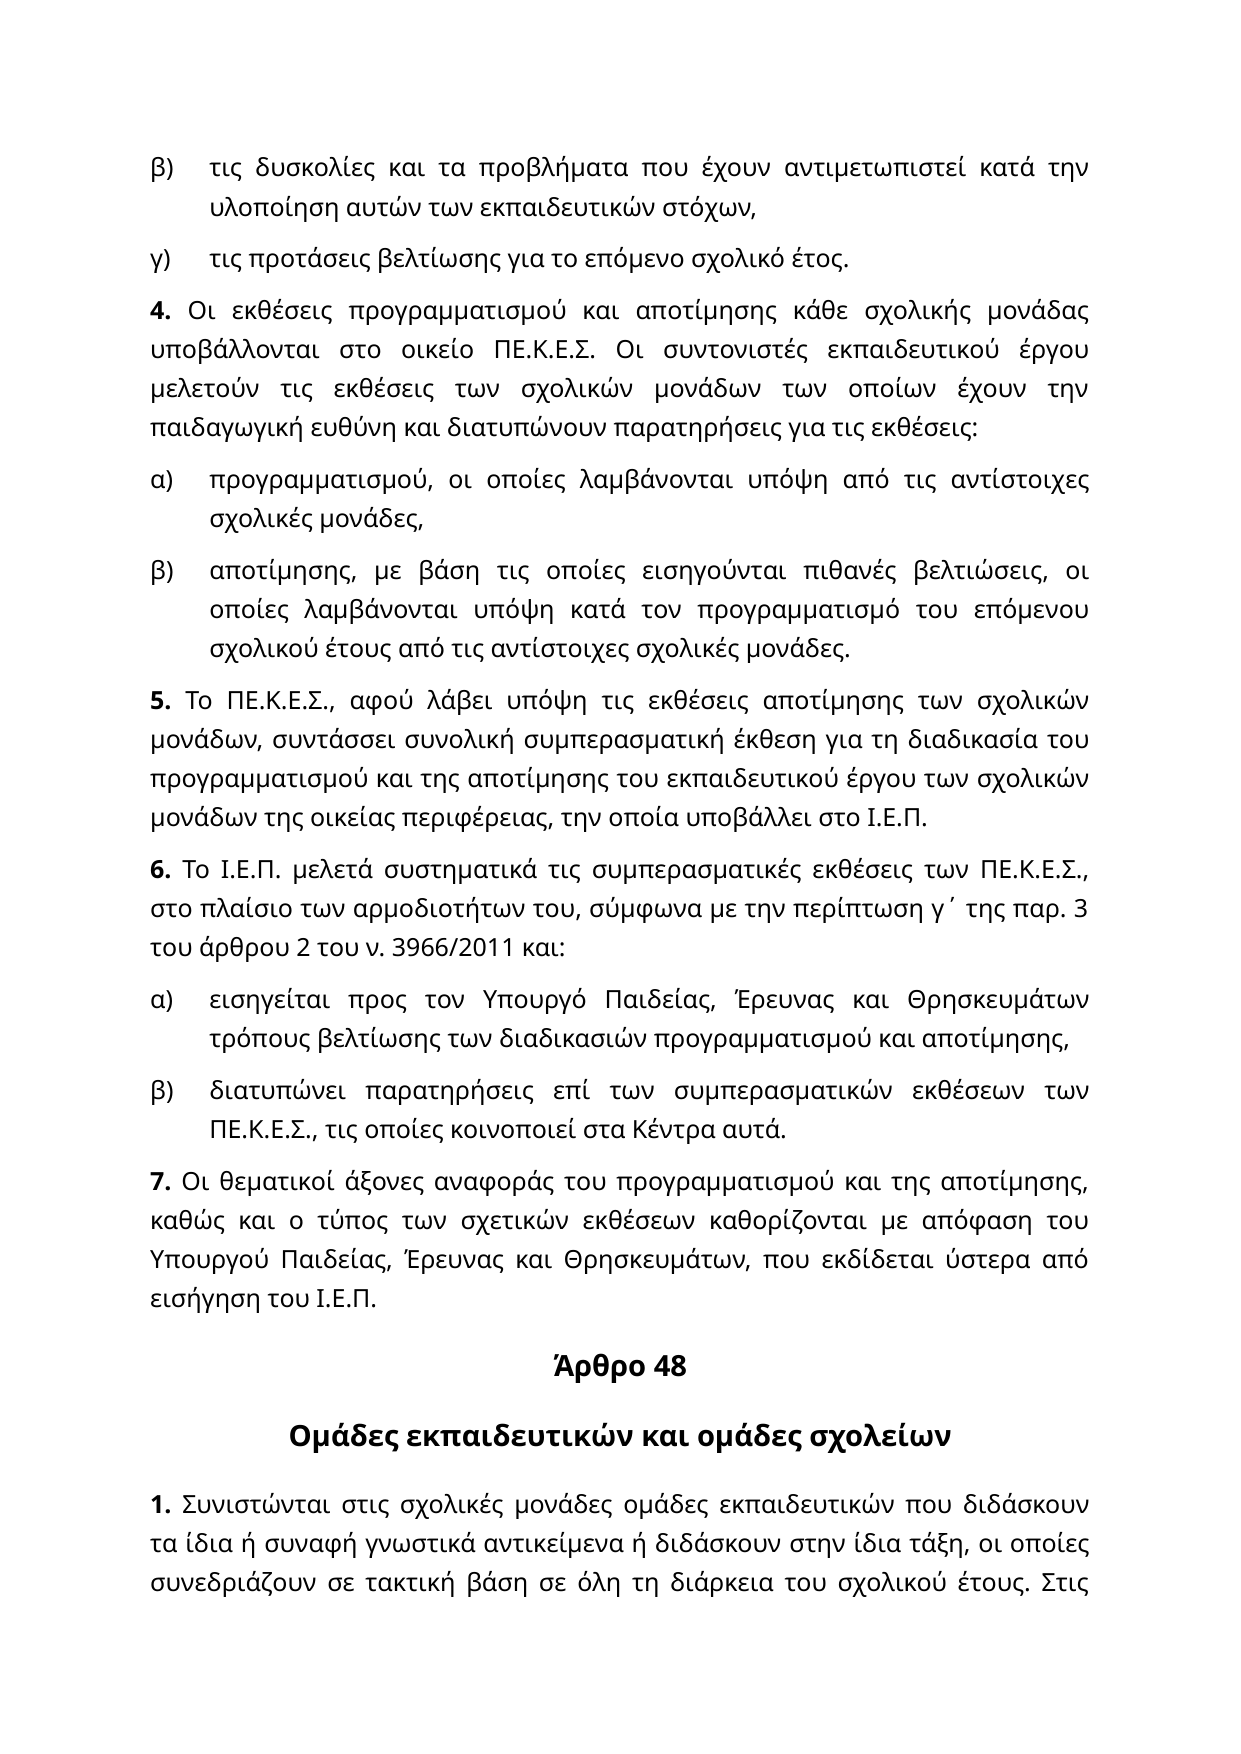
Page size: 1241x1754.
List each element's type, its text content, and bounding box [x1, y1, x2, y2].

text 7. Οι θεματικοί άξονες αναφοράς του προγραμματισμού και της αποτίμησης, καθώς και ο τύπος των σχετικών εκθέσεων καθορίζονται με απόφαση του Υπουργού Παιδείας, Έρευνας και Θρησκευμάτων, που εκδίδεται ύστερα από εισήγηση του Ι.Ε.Π. [150, 1163, 1090, 1315]
text 5. Το ΠΕ.Κ.Ε.Σ., αφού λάβει υπόψη τις εκθέσεις αποτίμησης των σχολικών μονάδων, συντάσσει συνολική συμπερασματική έκθεση για τη διαδικασία του προγραμματισμού και της αποτίμησης του εκπαιδευτικού έργου των σχολικών μονάδων της οικείας περιφέρειας, την οποία υποβάλλει στο Ι.Ε.Π. [150, 682, 1090, 834]
list γ) τις προτάσεις βελτίωσης για το επόμενο σχολικό έτος. [150, 241, 1090, 275]
list β) αποτίμησης, με βάση τις οποίες εισηγούνται πιθανές βελτιώσεις, οι οποίες λαμβάνονται υπόψη κατά τον προγραμματισμό του επόμενου σχολικού έτους από τις αντίστοιχες σχολικές μονάδες. [150, 552, 1090, 665]
text 4. Οι εκθέσεις προγραμματισμού και αποτίμησης κάθε σχολικής μονάδας υποβάλλονται στο οικείο ΠΕ.Κ.Ε.Σ. Οι συντονιστές εκπαιδευτικού έργου μελετούν τις εκθέσεις των σχολικών μονάδων των οποίων έχουν την παιδαγωγική ευθύνη και διατυπώνουν παρατηρήσεις για τις εκθέσεις: [150, 292, 1090, 444]
list β) τις δυσκολίες και τα προβλήματα που έχουν αντιμετωπιστεί κατά την υλοποίηση αυτών των εκπαιδευτικών στόχων, [150, 150, 1090, 223]
list β) διατυπώνει παρατηρήσεις επί των συμπερασματικών εκθέσεων των ΠΕ.Κ.Ε.Σ., τις οποίες κοινοποιεί στα Κέντρα αυτά. [150, 1072, 1090, 1146]
text 6. Το Ι.Ε.Π. μελετά συστηματικά τις συμπερασματικές εκθέσεις των ΠΕ.Κ.Ε.Σ., στο πλαίσιο των αρμοδιοτήτων του, σύμφωνα με την περίπτωση γ΄ της παρ. 3 του άρθρου 2 του ν. 3966/2011 και: [150, 852, 1090, 964]
list α) εισηγείται προς τον Υπουργό Παιδείας, Έρευνας και Θρησκευμάτων τρόπους βελτίωσης των διαδικασιών προγραμματισμού και αποτίμησης, [150, 982, 1090, 1055]
list α) προγραμματισμού, οι οποίες λαμβάνονται υπόψη από τις αντίστοιχες σχολικές μονάδες, [150, 462, 1090, 535]
text 1. Συνιστώνται στις σχολικές μονάδες ομάδες εκπαιδευτικών που διδάσκουν τα ίδια ή συναφή γνωστικά αντικείμενα ή διδάσκουν στην ίδια τάξη, οι οποίες συνεδριάζουν σε τακτική βάση σε όλη τη διάρκεια του σχολικού έτους. Στις [150, 1486, 1090, 1599]
subtitle Άρθρο 48 [150, 1345, 1090, 1385]
subtitle Ομάδες εκπαιδευτικών και ομάδες σχολείων [150, 1416, 1090, 1455]
